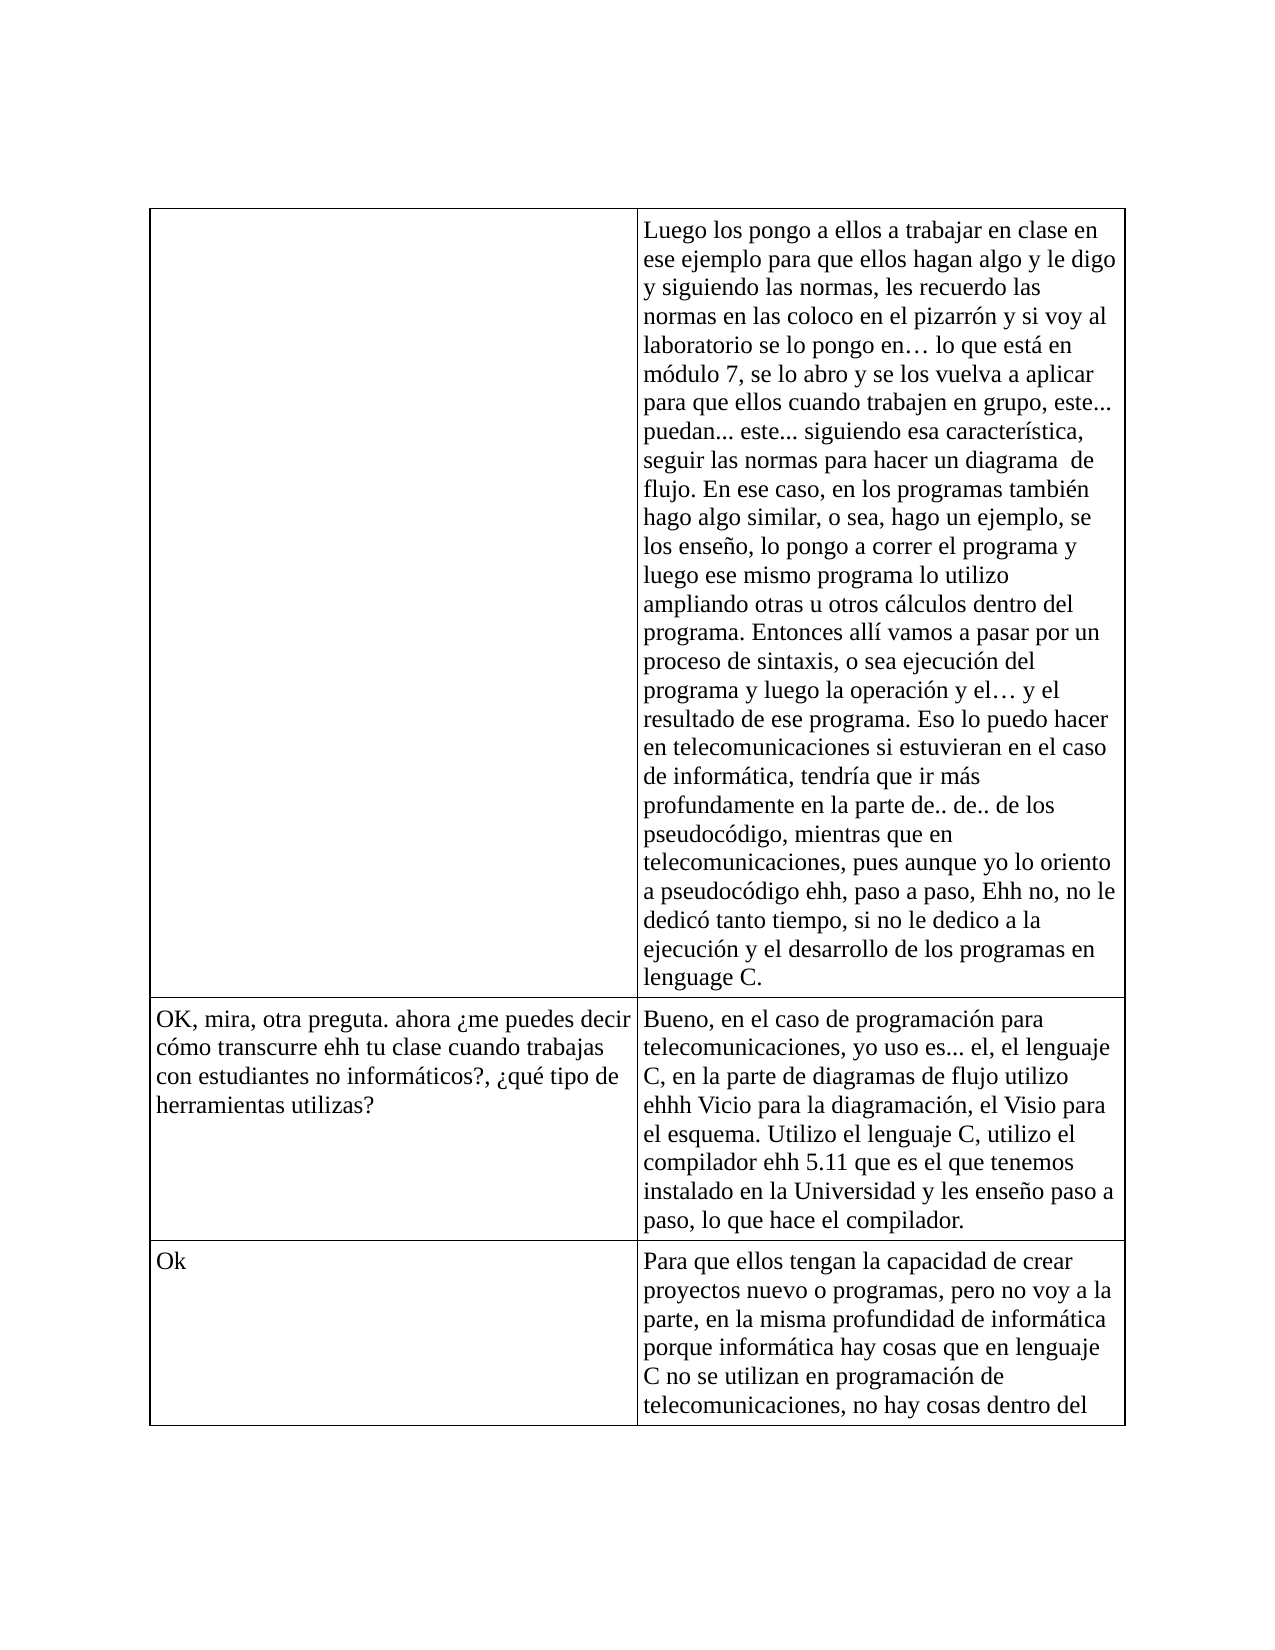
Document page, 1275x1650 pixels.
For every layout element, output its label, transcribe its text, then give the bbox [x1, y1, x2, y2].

table_cell Bueno, en el caso de programación para telecomunicaciones, yo uso es... el, el lenguaje C, en la parte de diagramas de flujo utilizo ehhh Vicio para la diagramación, el Visio para el esquema. Utilizo el lenguaje C, utilizo el compilador ehh 5.11 que es el que tenemos instalado en la Universidad y les enseño paso a paso, lo que hace el compilador. [638, 998, 1124, 1239]
table_cell Luego los pongo a ellos a trabajar en clase en ese ejemplo para que ellos hagan algo y le digo y siguiendo las normas, les recuerdo las normas en las coloco en el pizarrón y si voy al laboratorio se lo pongo en… lo que está en módulo 7, se lo abro y se los vuelva a aplicar para que ellos cuando trabajen en grupo, este... puedan... este... siguiendo esa característica, seguir las normas para hacer un diagrama de flujo. En ese caso, en los programas también hago algo similar, o sea, hago un ejemplo, se los enseño, lo pongo a correr el programa y luego ese mismo programa lo utilizo ampliando otras u otros cálculos dentro del programa. Entonces allí vamos a pasar por un proceso de sintaxis, o sea ejecución del programa y luego la operación y el… y el resultado de ese programa. Eso lo puedo hacer en telecomunicaciones si estuvieran en el caso de informática, tendría que ir más profundamente en la parte de.. de.. de los pseudocódigo, mientras que en telecomunicaciones, pues aunque yo lo oriento a pseudocódigo ehh, paso a paso, Ehh no, no le dedicó tanto tiempo, si no le dedico a la ejecución y el desarrollo de los programas en lenguage C. [638, 209, 1124, 997]
table_cell OK, mira, otra preguta. ahora ¿me puedes decir cómo transcurre ehh tu clase cuando trabajas con estudiantes no informáticos?, ¿qué tipo de herramientas utilizas? [151, 998, 637, 1239]
table_cell Para que ellos tengan la capacidad de crear proyectos nuevo o programas, pero no voy a la parte, en la misma profundidad de informática porque informática hay cosas que en lenguaje C no se utilizan en programación de telecomunicaciones, no hay cosas dentro del [638, 1241, 1124, 1424]
table_cell [151, 209, 637, 997]
table_cell Ok [151, 1241, 637, 1424]
